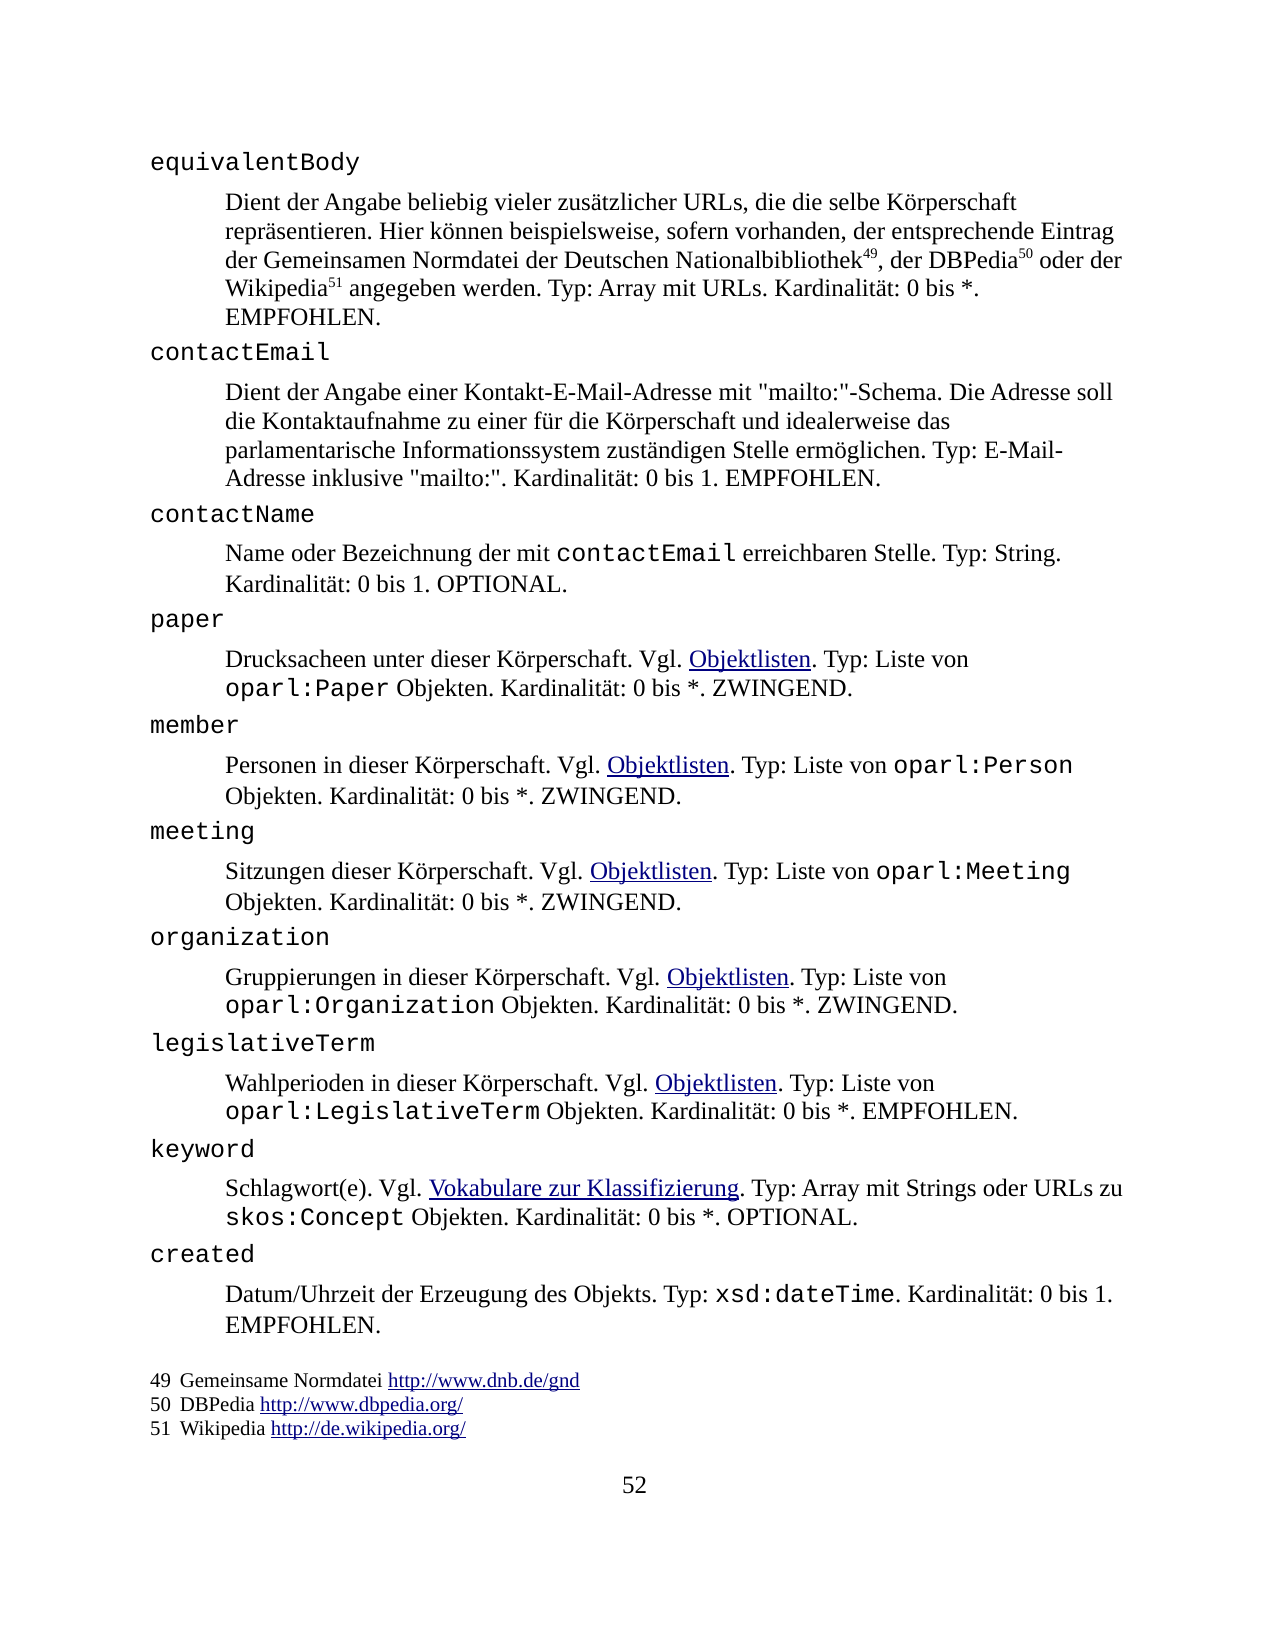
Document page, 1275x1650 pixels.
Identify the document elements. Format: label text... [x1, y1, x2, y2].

text Dient der Angabe einer Kontakt-E-Mail-Adresse mit "mailto:"-Schema. Die Adresse soll die Kontaktaufnahme zu einer für die Körperschaft und idealerweise das parlamentarische Informationssystem zuständigen Stelle ermöglichen. Typ: E-Mail-Adresse inklusive "mailto:". Kardinalität: 0 bis 1. EMPFOHLEN. [225, 377, 1125, 492]
text Datum/Uhrzeit der Erzeugung des Objekts. Typ: xsd:dateTime. Kardinalität: 0 bis 1. EMPFOHLEN. [225, 1279, 1125, 1339]
text Wahlperioden in dieser Körperschaft. Vgl. Objektlisten. Typ: Liste von oparl:LegislativeTerm Objekten. Kardinalität: 0 bis *. EMPFOHLEN. [225, 1068, 1125, 1127]
text meeting [150, 819, 1125, 847]
text Wikipedia http://de.wikipedia.org/ [150, 1416, 1125, 1440]
text created [150, 1242, 1125, 1270]
text Schlagwort(e). Vgl. Vokabulare zur Klassifizierung. Typ: Array mit Strings oder URLs zu skos:Concept Objekten. Kardinalität: 0 bis *. OPTIONAL. [225, 1173, 1125, 1233]
text paper [150, 607, 1125, 635]
text legislativeTerm [150, 1030, 1125, 1059]
text Gruppierungen in dieser Körperschaft. Vgl. Objektlisten. Typ: Liste von oparl:Organization Objekten. Kardinalität: 0 bis *. ZWINGEND. [225, 962, 1125, 1021]
text member [150, 713, 1125, 741]
text Sitzungen dieser Körperschaft. Vgl. Objektlisten. Typ: Liste von oparl:Meeting Objekten. Kardinalität: 0 bis *. ZWINGEND. [225, 856, 1125, 916]
text equivalentBody [150, 150, 1125, 178]
text Personen in dieser Körperschaft. Vgl. Objektlisten. Typ: Liste von oparl:Person Objekten. Kardinalität: 0 bis *. ZWINGEND. [225, 750, 1125, 810]
text keyword [150, 1136, 1125, 1164]
text DBPedia http://www.dbpedia.org/ [150, 1392, 1125, 1416]
text Drucksacheen unter dieser Körperschaft. Vgl. Objektlisten. Typ: Liste von oparl:Paper Objekten. Kardinalität: 0 bis *. ZWINGEND. [225, 644, 1125, 704]
text organization [150, 924, 1125, 953]
text Dient der Angabe beliebig vieler zusätzlicher URLs, die die selbe Körperschaft repräsentieren. Hier können beispielsweise, sofern vorhanden, der entsprechende Eintrag der Gemeinsamen Normdatei der Deutschen Nationalbibliothek, der DBPedia oder der Wikipedia angegeben werden. Typ: Array mit URLs. Kardinalität: 0 bis *. EMPFOHLEN. [225, 187, 1125, 331]
text contactName [150, 501, 1125, 529]
text Name oder Bezeichnung der mit contactEmail erreichbaren Stelle. Typ: String. Kardinalität: 0 bis 1. OPTIONAL. [225, 538, 1125, 598]
text Gemeinsame Normdatei http://www.dnb.de/gnd [150, 1368, 1125, 1392]
text contactEmail [150, 340, 1125, 368]
